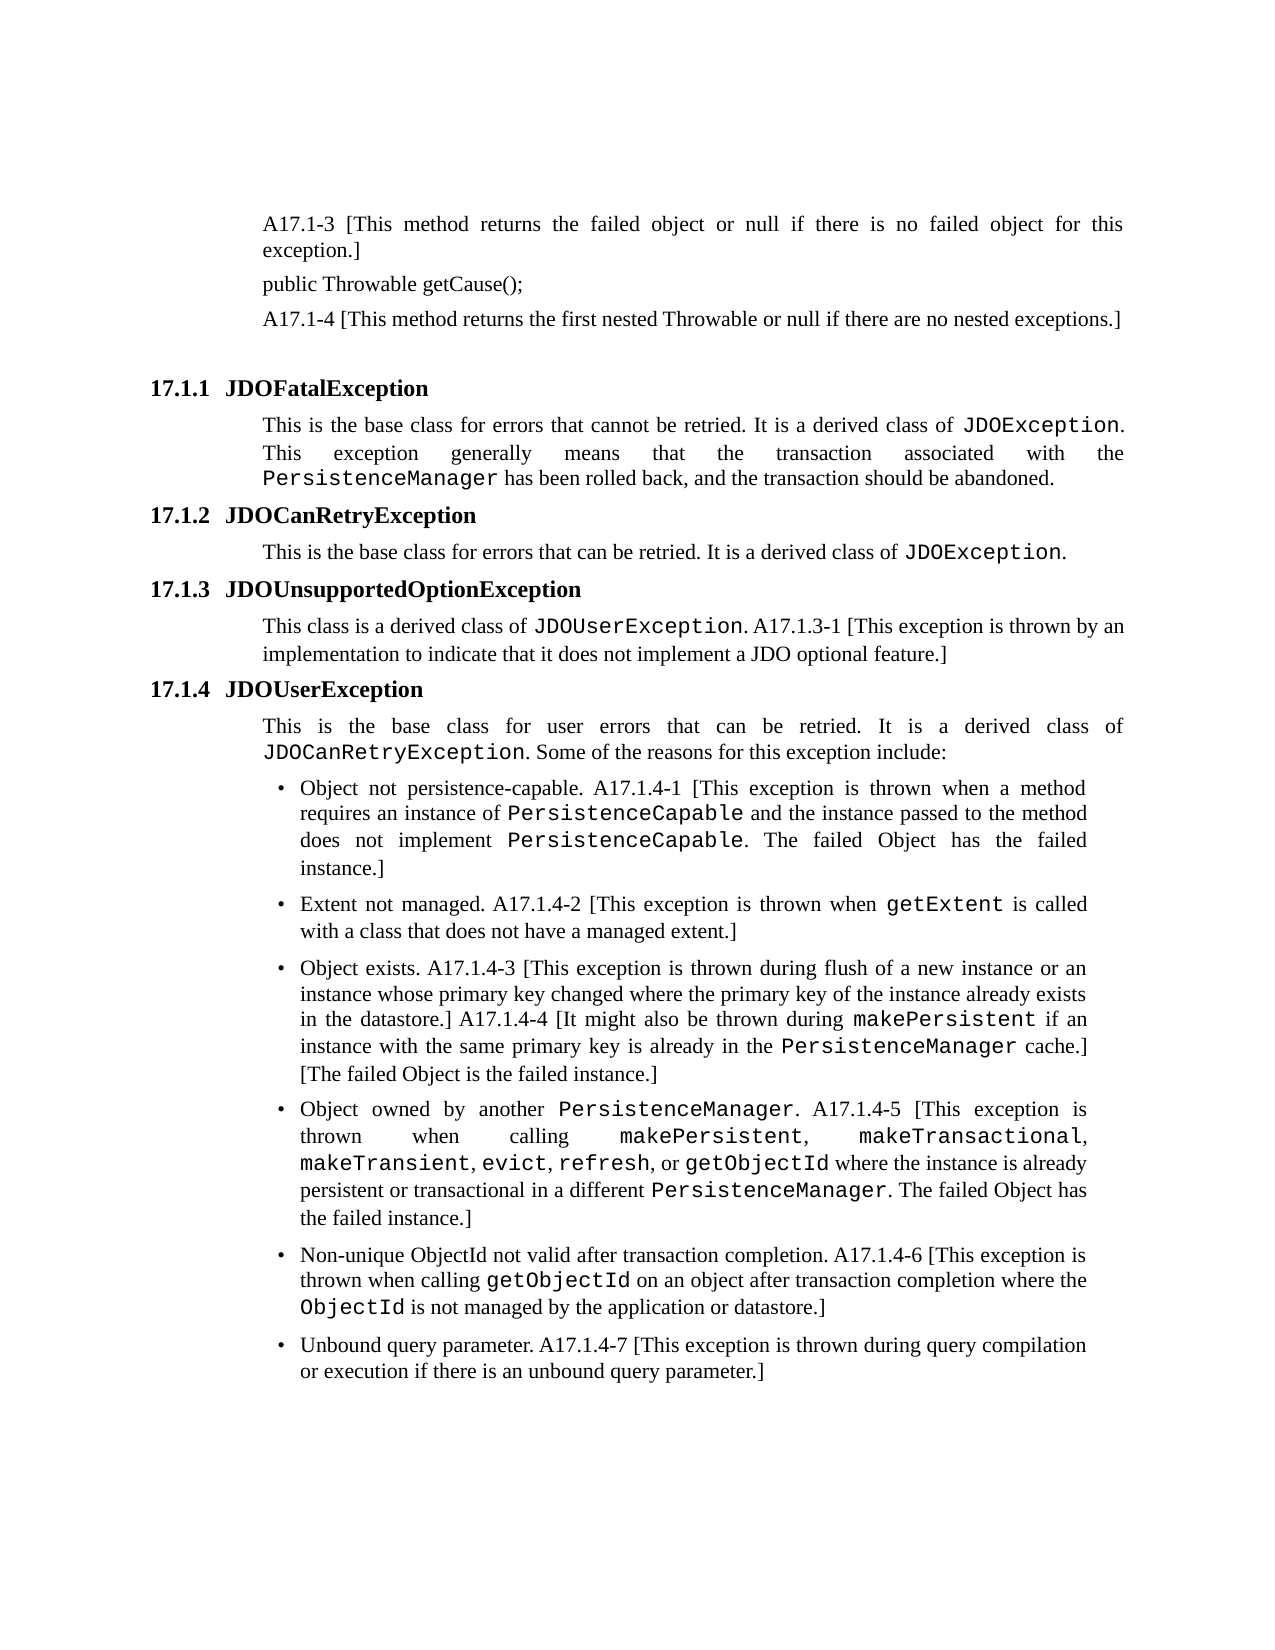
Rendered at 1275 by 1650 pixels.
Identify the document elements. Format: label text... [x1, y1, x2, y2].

subtitle JDOUnsupportedOptionException [150, 574, 1125, 602]
subtitle JDOCanRetryException [150, 500, 1125, 528]
text • Object not persistence-capable. A17.1.4-1 [This exception is thrown when a method requires an instance of PersistenceCapable and the instance passed to the method does not implement PersistenceCapable. The failed Object has the failed instance.] [277, 774, 1087, 880]
text This is the base class for errors that cannot be retried. It is a derived class of JDOException. This exception generally means that the transaction associated with the PersistenceManager has been rolled back, and the transaction should be abandoned. [262, 412, 1125, 492]
text • Object owned by another PersistenceManager. A17.1.4-5 [This exception is thrown when calling makePersistent, makeTransactional, makeTransient, evict, refresh, or getObjectId where the instance is already persistent or transactional in a different PersistenceManager. The failed Object has the failed instance.] [277, 1096, 1087, 1230]
text • Object exists. A17.1.4-3 [This exception is thrown during flush of a new instance or an instance whose primary key changed where the primary key of the instance already exists in the datastore.] A17.1.4-4 [It might also be thrown during makePersistent if an instance with the same primary key is already in the PersistenceManager cache.] [The failed Object is the failed instance.] [277, 954, 1087, 1086]
text This class is a derived class of JDOUserException. A17.1.3-1 [This exception is thrown by an implementation to indicate that it does not implement a JDO optional feature.] [262, 613, 1125, 666]
text A17.1-3 [This method returns the failed object or null if there is no failed object for this exception.] [262, 210, 1125, 262]
text A17.1-4 [This method returns the first nested Throwable or null if there are no nested exceptions.] [262, 305, 1125, 331]
text • Unbound query parameter. A17.1.4-7 [This exception is thrown during query compilation or execution if there is an unbound query parameter.] [277, 1331, 1087, 1383]
text This is the base class for user errors that can be retried. It is a derived class of JDOCanRetryException. Some of the reasons for this exception include: [262, 713, 1125, 766]
text public Throwable getCause(); [262, 270, 1125, 296]
subtitle JDOFatalException [150, 373, 1125, 402]
text • Non-unique ObjectId not valid after transaction completion. A17.1.4-6 [This exception is thrown when calling getObjectId on an object after transaction completion where the ObjectId is not managed by the application or datastore.] [277, 1241, 1087, 1321]
text • Extent not managed. A17.1.4-2 [This exception is thrown when getExtent is called with a class that does not have a managed extent.] [277, 891, 1087, 943]
subtitle JDOUserException [150, 674, 1125, 702]
text This is the base class for errors that can be retried. It is a derived class of JDOException. [262, 539, 1125, 566]
